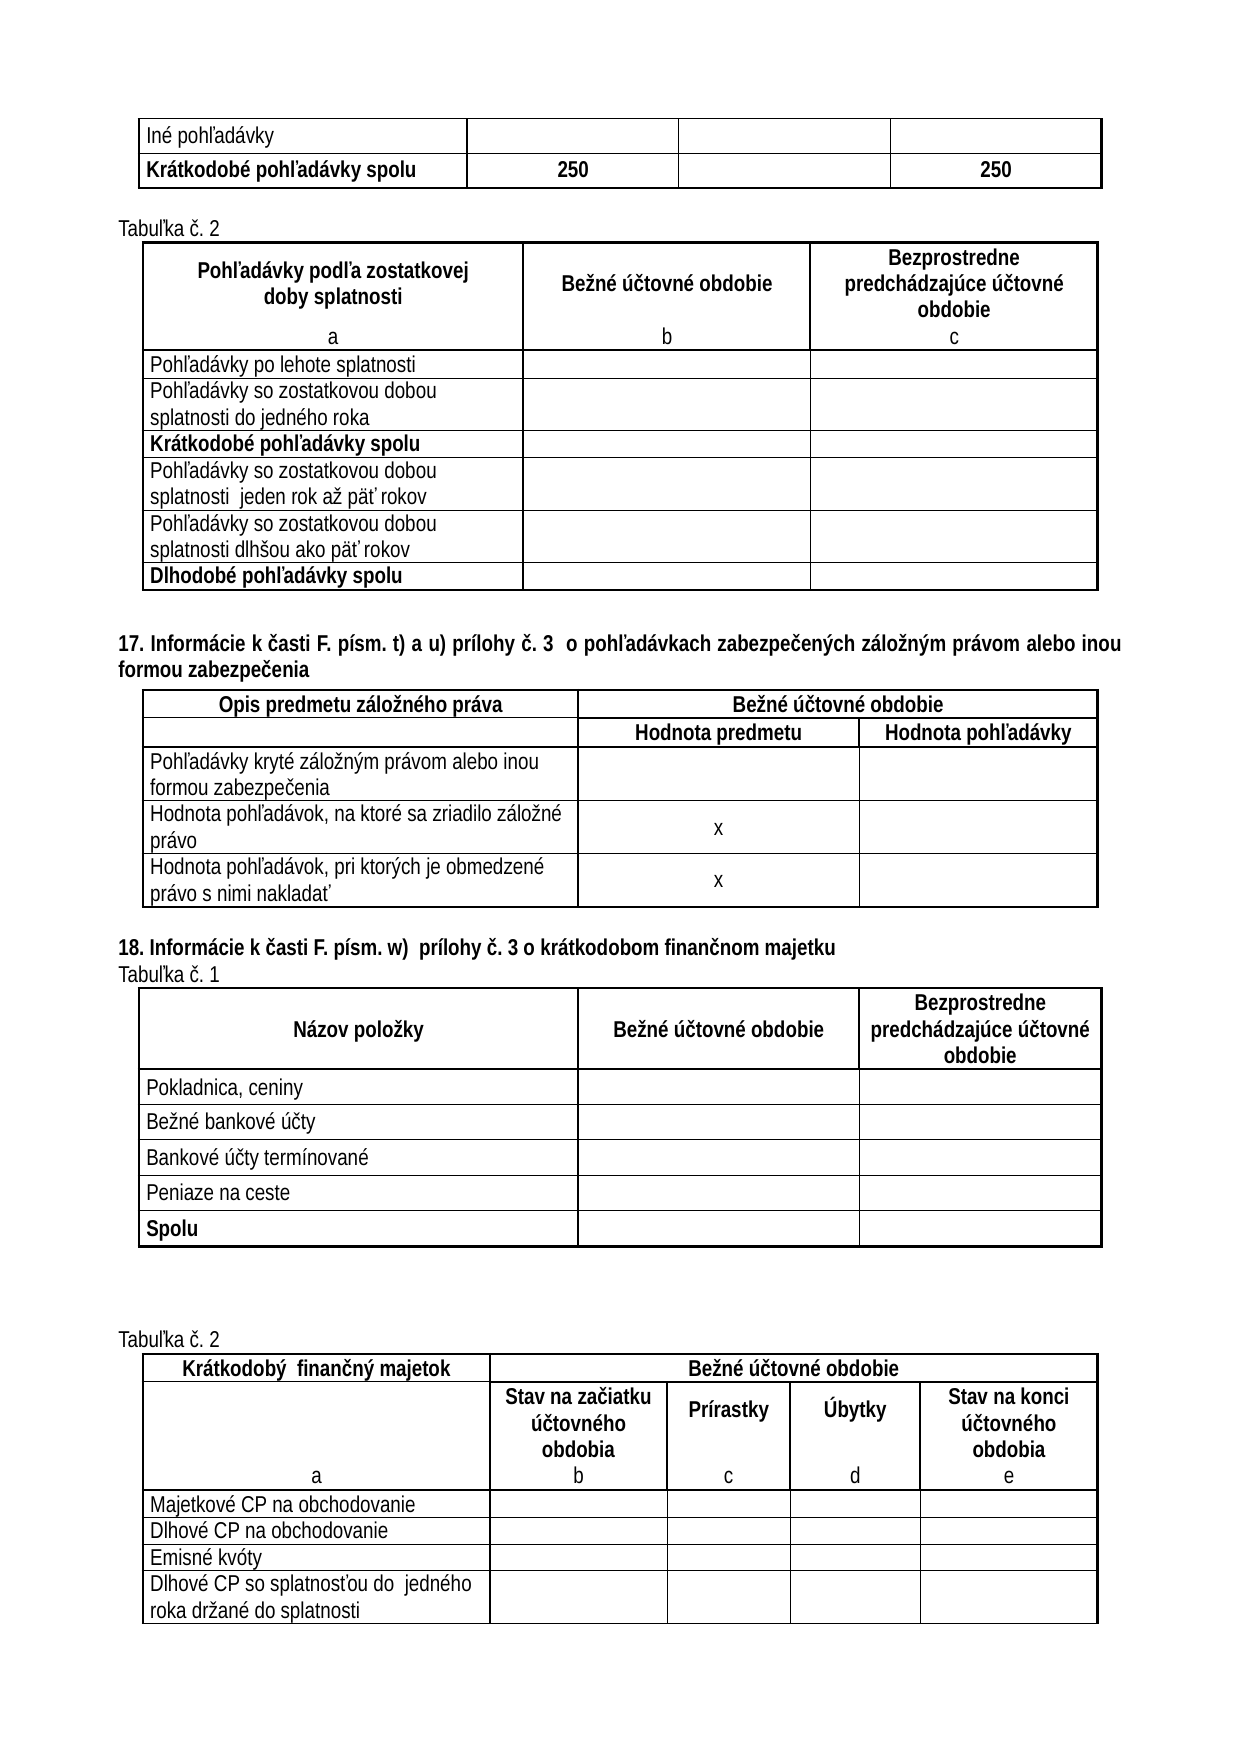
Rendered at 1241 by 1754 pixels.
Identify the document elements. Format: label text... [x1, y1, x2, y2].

table_cell [791, 1545, 920, 1570]
text Tabuľka č. 2 [118, 1326, 1122, 1353]
table_cell d [791, 1463, 919, 1489]
table_cell [860, 1105, 1100, 1139]
table_cell [921, 1518, 1096, 1544]
table_header Pohľadávky podľa zostatkovej doby splatnosti [144, 244, 522, 323]
table_cell Stav na konci účtovného obdobia [921, 1383, 1096, 1462]
table_header Názov položky [140, 989, 577, 1068]
table_cell [891, 119, 1100, 152]
table_cell [791, 1571, 920, 1623]
text Tabuľka č. 1 [118, 961, 1122, 987]
table_cell Krátkodobé pohľadávky spolu [140, 154, 466, 187]
table_cell Pohľadávky so zostatkovou dobou splatnosti do jedného roka [144, 379, 522, 430]
table_cell [811, 458, 1096, 509]
table_cell [668, 1571, 790, 1623]
table_cell Krátkodobé pohľadávky spolu [144, 431, 522, 457]
table_cell [579, 1176, 859, 1210]
table_cell b [491, 1463, 666, 1489]
table_cell b [524, 323, 809, 349]
table_cell Pokladnica, ceniny [140, 1070, 577, 1104]
table_cell [860, 1211, 1100, 1245]
table_cell [491, 1491, 667, 1517]
table_header Bežné účtovné obdobie [524, 244, 809, 323]
table_cell [524, 379, 810, 430]
table_cell [579, 1105, 859, 1139]
table_cell [860, 801, 1096, 853]
table_header Bežné účtovné obdobie [491, 1355, 1096, 1381]
table_cell [811, 431, 1096, 457]
table_cell Dlhové CP na obchodovanie [144, 1518, 489, 1544]
table_cell [791, 1491, 920, 1517]
table_cell Peniaze na ceste [140, 1176, 577, 1210]
table_cell a [144, 323, 522, 349]
table_cell Bankové účty termínované [140, 1140, 577, 1174]
table_cell Pohľadávky kryté záložným právom alebo inou formou zabezpečenia [144, 748, 577, 800]
table_cell Úbytky [791, 1383, 919, 1462]
table_header Bežné účtovné obdobie [579, 989, 858, 1068]
table_cell [860, 854, 1096, 906]
table_cell [468, 119, 678, 152]
table_cell [524, 431, 810, 457]
table_cell [579, 1211, 859, 1245]
table_cell c [811, 323, 1096, 349]
table_cell x [579, 854, 859, 906]
table_cell Dlhové CP so splatnosťou do jedného roka držané do splatnosti [144, 1571, 489, 1623]
table_header Krátkodobý finančný majetok [144, 1355, 489, 1381]
table_cell [668, 1518, 790, 1544]
table_cell Stav na začiatku účtovného obdobia [491, 1383, 666, 1462]
table_header Bezprostredne predchádzajúce účtovné obdobie [811, 244, 1096, 323]
table_cell [579, 1070, 859, 1104]
table_cell [144, 1382, 489, 1462]
table_cell Bežné bankové účty [140, 1105, 577, 1139]
table_cell Hodnota predmetu [579, 719, 858, 746]
table_cell [491, 1518, 667, 1544]
table_cell [921, 1491, 1096, 1517]
table_cell Majetkové CP na obchodovanie [144, 1491, 489, 1517]
table_cell Emisné kvóty [144, 1545, 489, 1570]
table_cell [791, 1518, 920, 1544]
text Tabuľka č. 2 [118, 215, 1122, 241]
table_cell [921, 1571, 1096, 1623]
table_cell [811, 563, 1096, 589]
table_header Opis predmetu záložného práva [144, 691, 577, 717]
table_cell Hodnota pohľadávky [860, 719, 1096, 746]
table_cell [524, 351, 810, 377]
table_cell Hodnota pohľadávok, pri ktorých je obmedzené právo s nimi nakladať [144, 854, 577, 906]
table_cell [811, 379, 1096, 430]
table_cell [579, 748, 859, 800]
table_cell x [579, 801, 859, 853]
table_cell Iné pohľadávky [140, 119, 466, 152]
table_cell [811, 351, 1096, 377]
table_cell a [144, 1463, 489, 1489]
table_cell 250 [468, 154, 678, 187]
table_cell [860, 748, 1096, 800]
table_cell Spolu [140, 1211, 577, 1245]
table_cell [491, 1545, 667, 1570]
table_cell Prírastky [668, 1383, 789, 1462]
table_cell [491, 1571, 667, 1623]
table_cell [860, 1140, 1100, 1174]
table_cell [579, 1140, 859, 1174]
text 17. Informácie k časti F. písm. t) a u) prílohy č. 3 o pohľadávkach zabezpečených záložným právom alebo inou formou zabezpečenia [118, 630, 1122, 682]
table_cell [524, 511, 810, 562]
text 18. Informácie k časti F. písm. w) prílohy č. 3 o krátkodobom finančnom majetku [118, 934, 1122, 961]
table_cell [860, 1176, 1100, 1210]
table_cell [668, 1491, 790, 1517]
table_cell [860, 1070, 1100, 1104]
table_cell [668, 1545, 790, 1570]
table_cell [144, 718, 577, 746]
table_cell [811, 511, 1096, 562]
table_cell [921, 1545, 1096, 1570]
table_cell [679, 119, 890, 152]
table_cell Pohľadávky so zostatkovou dobou splatnosti jeden rok až päť rokov [144, 458, 522, 509]
table_cell [524, 563, 810, 589]
table_cell Dlhodobé pohľadávky spolu [144, 563, 522, 589]
table_cell [679, 154, 890, 187]
table_header Bežné účtovné obdobie [579, 691, 1096, 717]
table_cell c [668, 1463, 789, 1489]
table_cell [524, 458, 810, 509]
table_cell e [921, 1463, 1096, 1489]
table_cell Pohľadávky so zostatkovou dobou splatnosti dlhšou ako päť rokov [144, 511, 522, 562]
table_header Bezprostredne predchádzajúce účtovné obdobie [860, 989, 1100, 1068]
table_cell Hodnota pohľadávok, na ktoré sa zriadilo záložné právo [144, 801, 577, 853]
table_cell Pohľadávky po lehote splatnosti [144, 351, 522, 377]
table_cell 250 [891, 154, 1100, 187]
